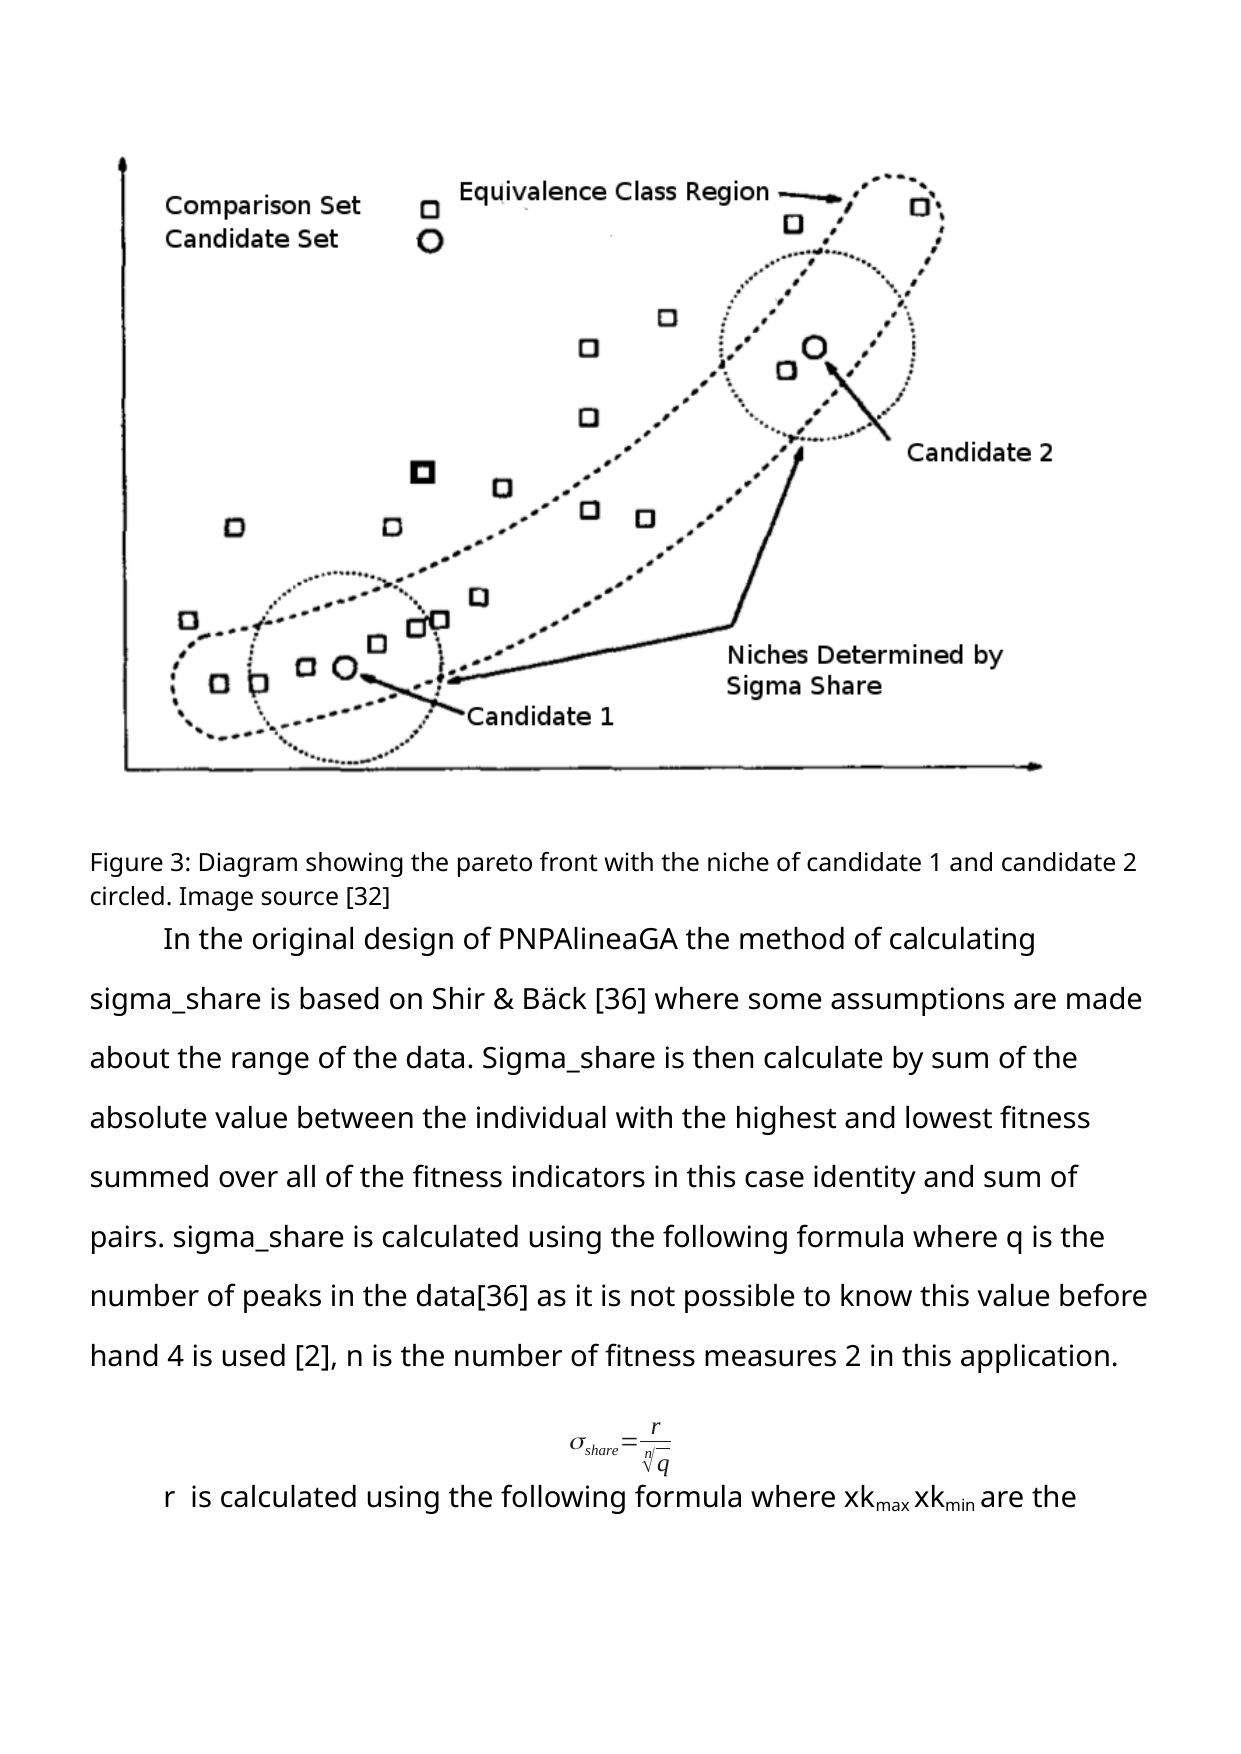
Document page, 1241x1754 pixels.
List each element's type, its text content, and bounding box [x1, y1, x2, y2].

picture [95, 118, 1147, 805]
table_header [89, 118, 1152, 844]
text r is calculated using the following formula where xkmax xkmin are the [89, 1477, 1152, 1516]
table_cell Figure 3: Diagram showing the pareto front with the niche of candidate 1 and candidate 2 circled. Image source [32] [89, 845, 1152, 913]
table_header [89, 1413, 1152, 1477]
text In the original design of PNPAlineaGA the method of calculating sigma_share is based on Shir & Bäck [36] where some assumptions are made about the range of the data. Sigma_share is then calculate by sum of the absolute value between the individual with the highest and lowest fitness summed over all of the fitness indicators in this case identity and sum of pairs. sigma_share is calculated using the following formula where q is the number of peaks in the data[36] as it is not possible to know this value before hand 4 is used [2], n is the number of fitness measures 2 in this application. [89, 919, 1152, 1375]
